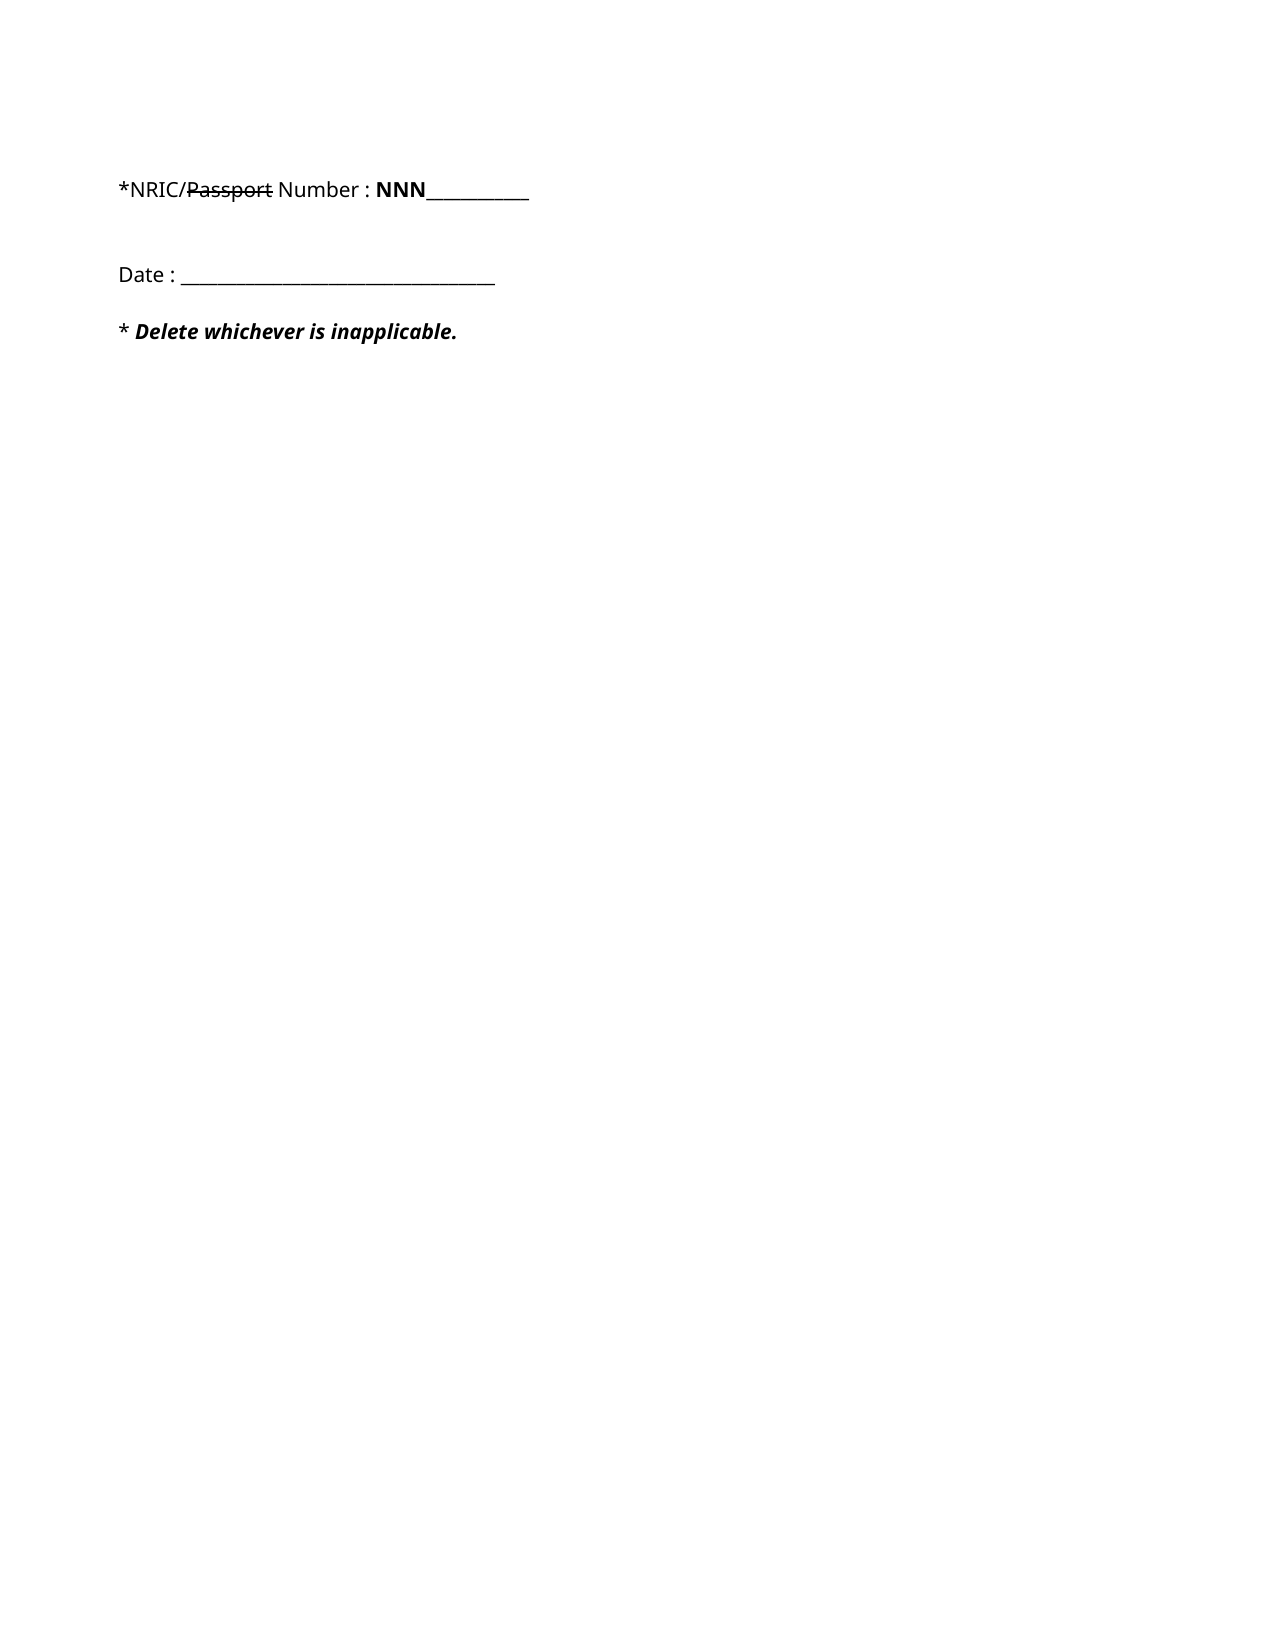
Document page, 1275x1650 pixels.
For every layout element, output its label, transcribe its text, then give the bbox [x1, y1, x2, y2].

text * Delete whichever is inapplicable. [118, 317, 1157, 346]
text Date : __________________________________ [118, 260, 1157, 289]
text *NRIC/Passport Number : NNN____________ [118, 175, 1157, 203]
